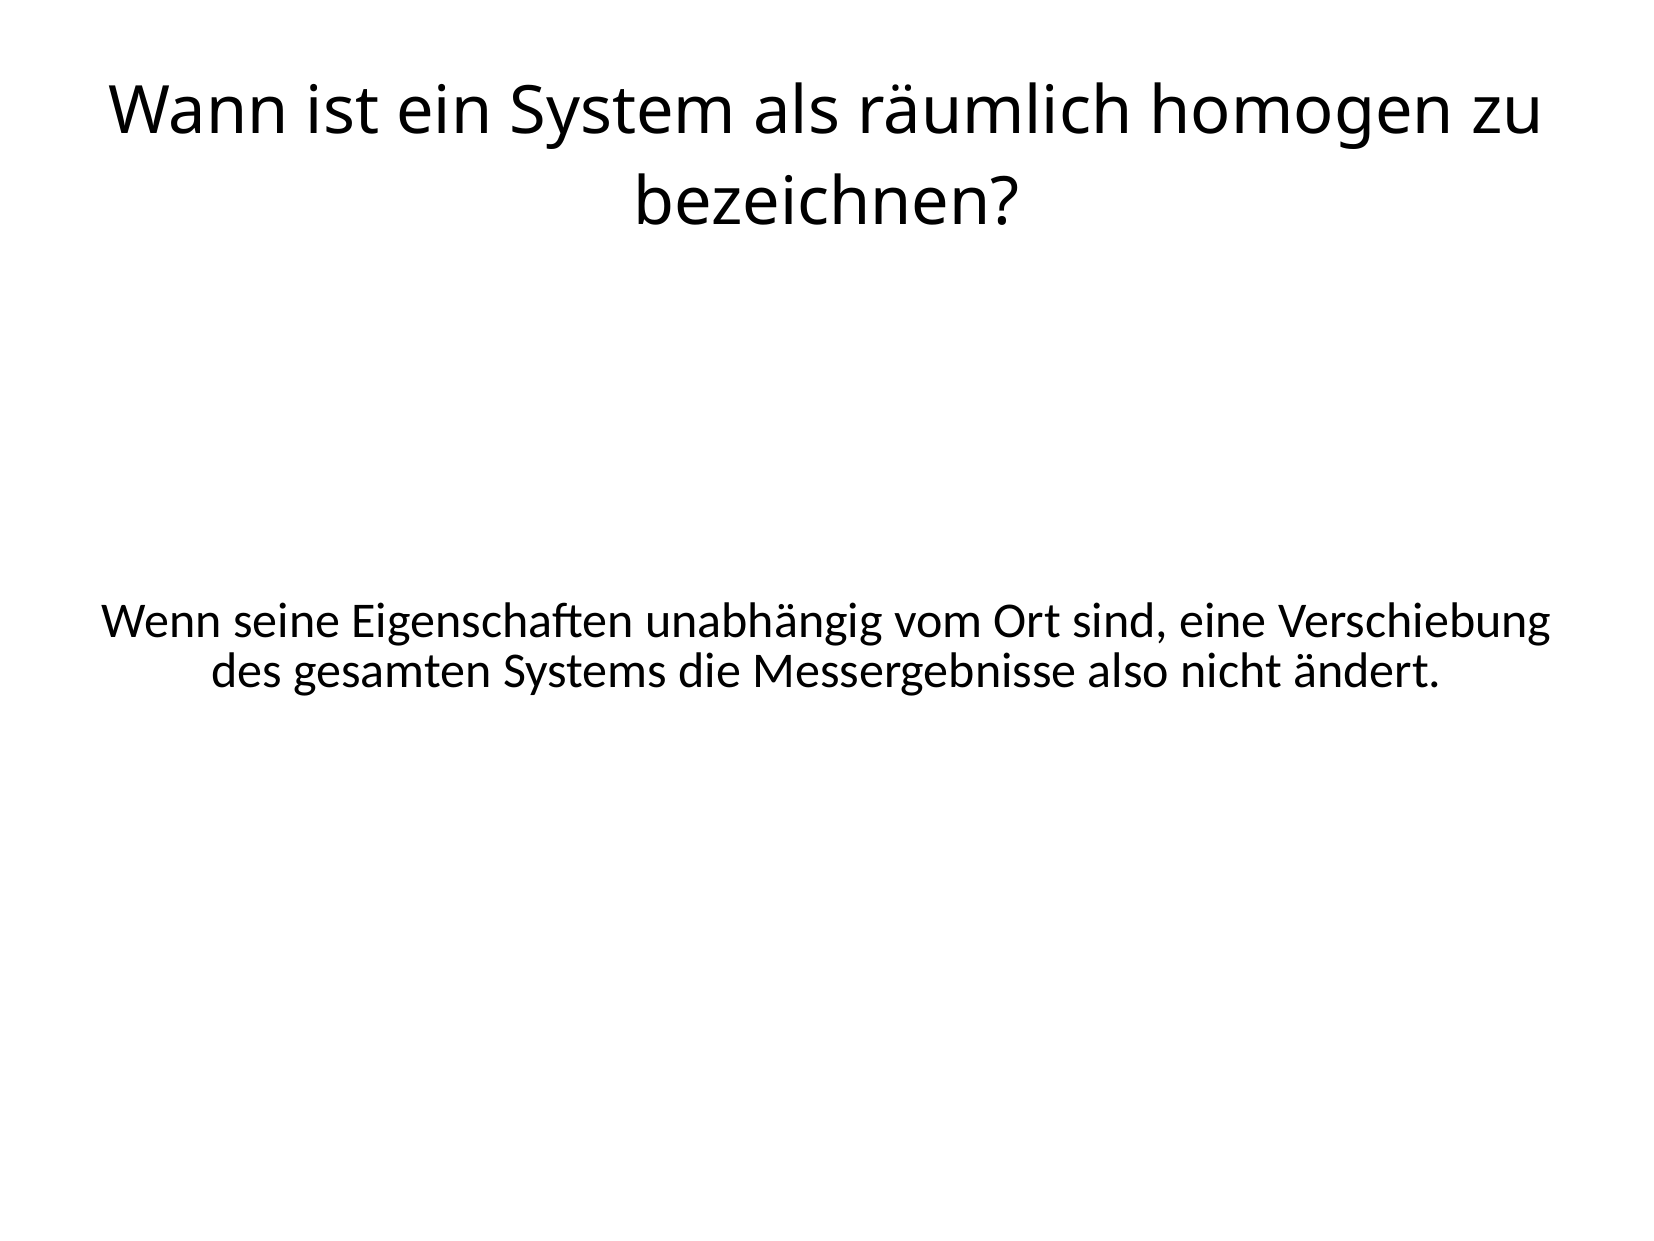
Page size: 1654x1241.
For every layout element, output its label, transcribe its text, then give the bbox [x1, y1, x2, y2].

title Wann ist ein System als räumlich homogen zu bezeichnen? [82, 49, 1571, 257]
subtitle Wenn seine Eigenschaften unabhängig vom Ort sind, eine Verschiebung des gesamten Systems die Messergebnisse also nicht ändert. [82, 290, 1571, 1010]
